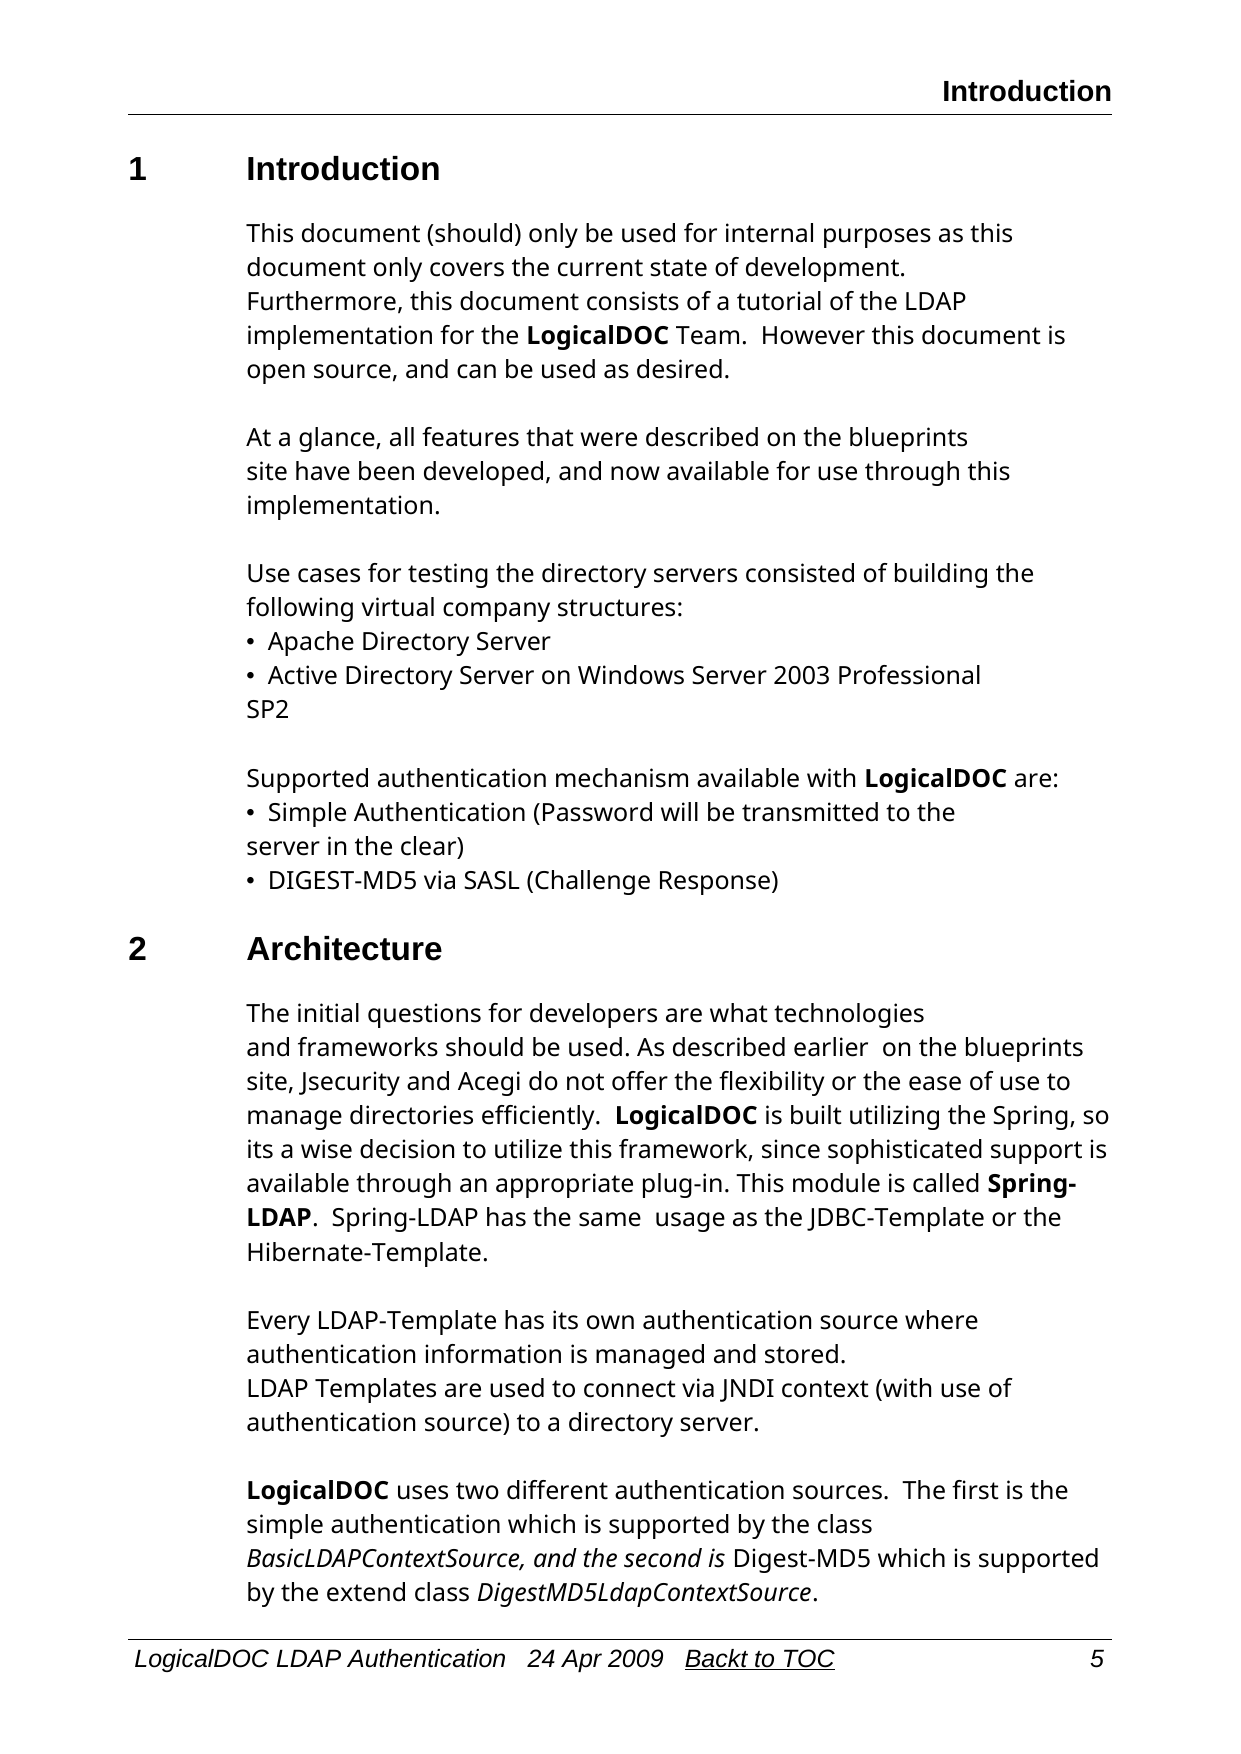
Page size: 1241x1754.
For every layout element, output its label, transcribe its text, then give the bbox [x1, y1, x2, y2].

text authentication information is managed and stored. [246, 1336, 1112, 1370]
text authentication source) to a directory server. [246, 1404, 1112, 1438]
text LogicalDOC uses two different authentication sources. The first is the simple authentication which is supported by the class [246, 1473, 1112, 1541]
text SP2 [246, 692, 1112, 726]
text Every LDAP-Template has its own authentication source where [246, 1302, 1112, 1336]
text Use cases for testing the directory servers consisted of building the following virtual company structures: [246, 556, 1112, 624]
subtitle Introduction [128, 150, 1112, 187]
text LDAP Templates are used to connect via JNDI context (with use of [246, 1370, 1112, 1404]
text Supported authentication mechanism available with LogicalDOC are: [246, 760, 1112, 794]
subtitle Architecture [128, 931, 1112, 968]
text • Active Directory Server on Windows Server 2003 Professional [246, 658, 1112, 692]
text site have been developed, and now available for use through this [246, 454, 1112, 488]
text This document (should) only be used for internal purposes as this [246, 215, 1112, 249]
text The initial questions for developers are what technologies [246, 996, 1112, 1030]
text BasicLDAPContextSource, and the second is Digest-MD5 which is supported by the extend class DigestMD5LdapContextSource. [246, 1541, 1112, 1609]
text • DIGEST-MD5 via SASL (Challenge Response) [246, 862, 1112, 896]
text At a glance, all features that were described on the blueprints [246, 419, 1112, 454]
text Furthermore, this document consists of a tutorial of the LDAP [246, 283, 1112, 317]
text server in the clear) [246, 828, 1112, 862]
text • Simple Authentication (Password will be transmitted to the [246, 794, 1112, 828]
text document only covers the current state of development. [246, 249, 1112, 283]
text implementation. [246, 488, 1112, 522]
text implementation for the LogicalDOC Team. However this document is open source, and can be used as desired. [246, 317, 1112, 386]
text and frameworks should be used. As described earlier on the blueprints site, Jsecurity and Acegi do not offer the flexibility or the ease of use to manage directories efficiently. LogicalDOC is built utilizing the Spring, so its a wise decision to utilize this framework, since sophisticated support is available through an appropriate plug-in. This module is called Spring-LDAP. Spring-LDAP has the same usage as the JDBC-Template or the Hibernate-Template. [246, 1030, 1112, 1268]
text • Apache Directory Server [246, 624, 1112, 658]
